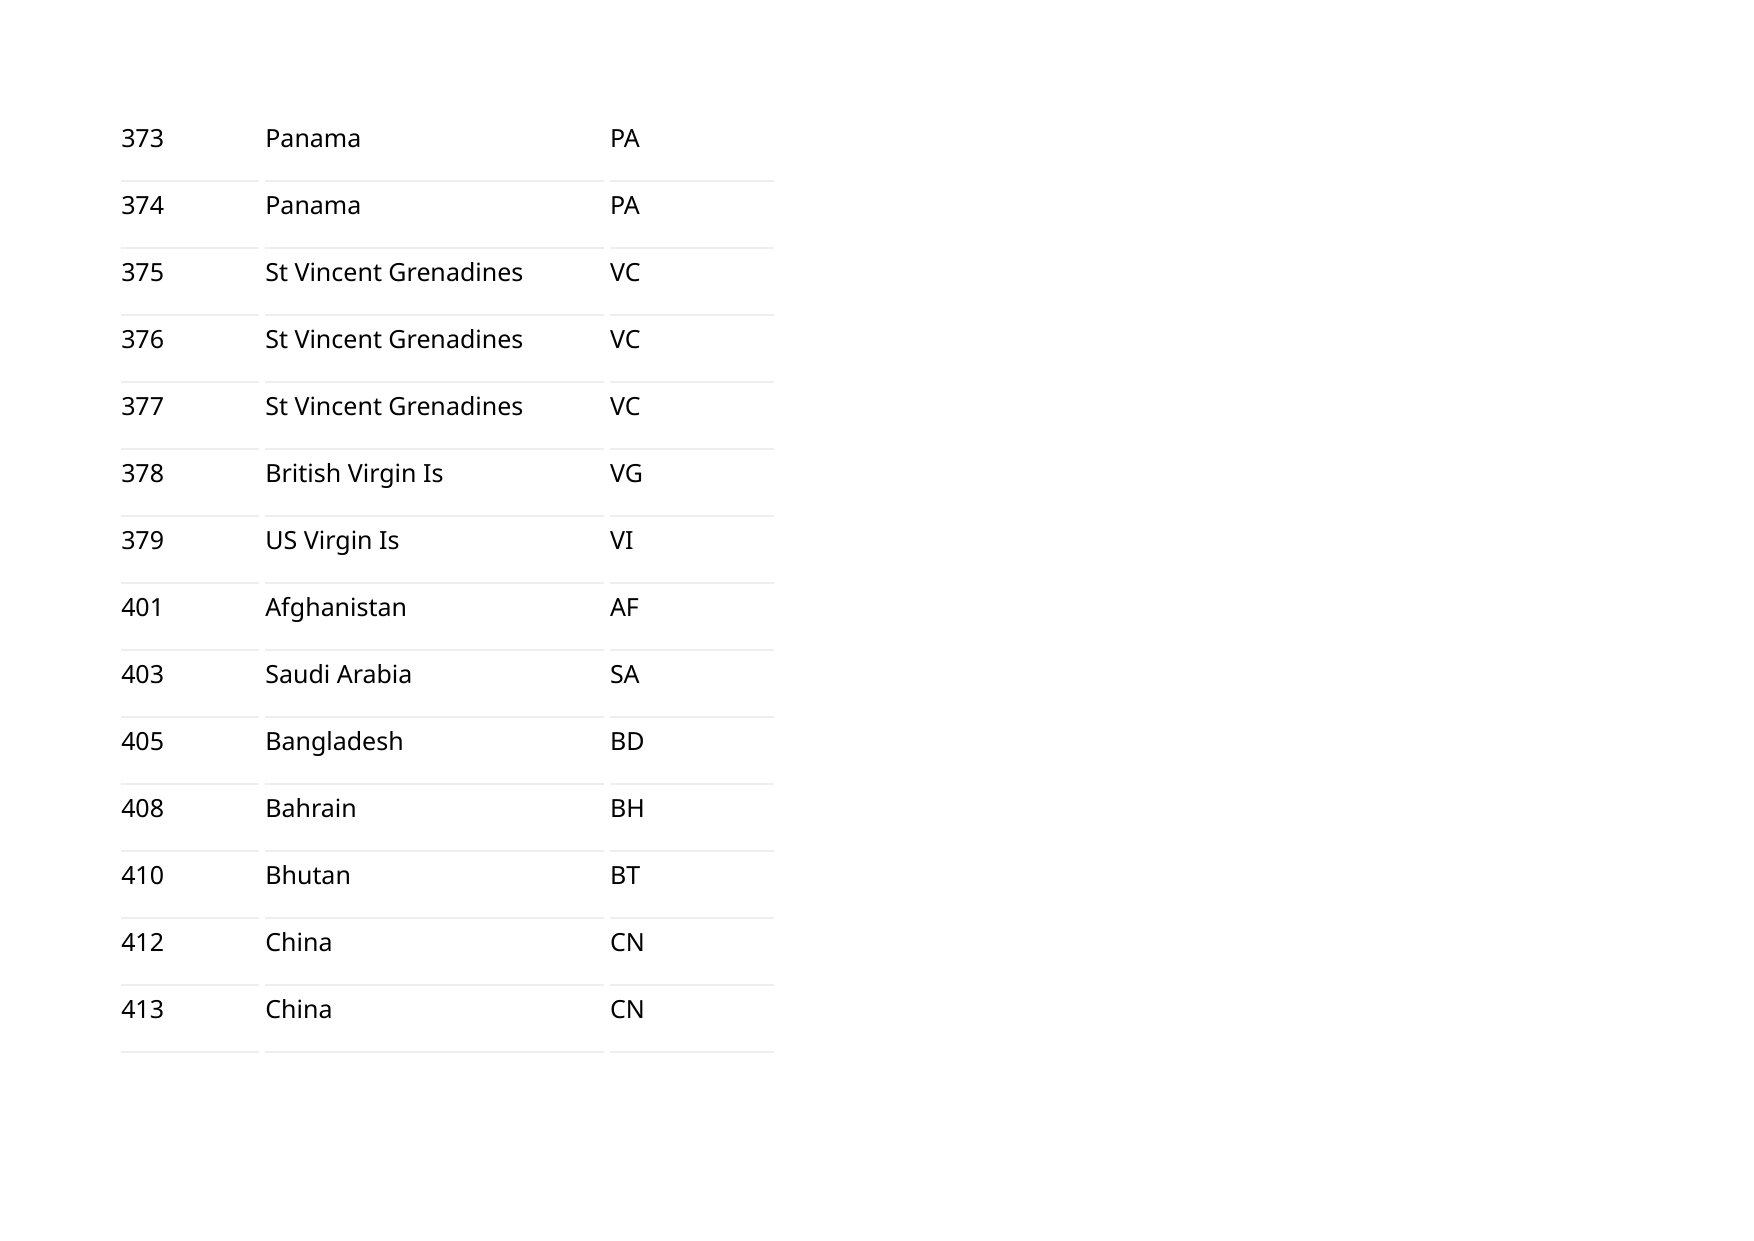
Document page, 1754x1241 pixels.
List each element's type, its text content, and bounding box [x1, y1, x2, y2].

table_cell VC [607, 319, 777, 386]
table_cell PA [607, 185, 777, 252]
table_cell US Virgin Is [262, 520, 607, 587]
table_cell British Virgin Is [262, 453, 607, 520]
table_cell 412 [118, 922, 262, 989]
table_cell 373 [118, 118, 262, 185]
table_cell SA [607, 654, 777, 721]
table_cell China [262, 922, 607, 989]
table_cell 378 [118, 453, 262, 520]
table_cell AF [607, 587, 777, 654]
table_cell CN [607, 989, 777, 1056]
table_cell 405 [118, 721, 262, 788]
table_cell 376 [118, 319, 262, 386]
table_cell BT [607, 855, 777, 922]
table_cell Afghanistan [262, 587, 607, 654]
table_cell China [262, 989, 607, 1056]
table_cell 375 [118, 252, 262, 319]
table_cell VI [607, 520, 777, 587]
table_cell 379 [118, 520, 262, 587]
table_cell Panama [262, 185, 607, 252]
table_cell CN [607, 922, 777, 989]
table_cell St Vincent Grenadines [262, 319, 607, 386]
table_cell Bangladesh [262, 721, 607, 788]
table_cell VC [607, 386, 777, 453]
table_cell 374 [118, 185, 262, 252]
table_cell 408 [118, 788, 262, 855]
table_cell St Vincent Grenadines [262, 252, 607, 319]
table_cell 410 [118, 855, 262, 922]
table_cell Bahrain [262, 788, 607, 855]
table_cell 377 [118, 386, 262, 453]
table_cell 403 [118, 654, 262, 721]
table_cell BH [607, 788, 777, 855]
table_cell St Vincent Grenadines [262, 386, 607, 453]
table_cell PA [607, 118, 777, 185]
table_cell 401 [118, 587, 262, 654]
table_cell BD [607, 721, 777, 788]
table_cell Bhutan [262, 855, 607, 922]
table_cell Saudi Arabia [262, 654, 607, 721]
table_cell VC [607, 252, 777, 319]
table_cell Panama [262, 118, 607, 185]
table_cell VG [607, 453, 777, 520]
table_cell 413 [118, 989, 262, 1056]
